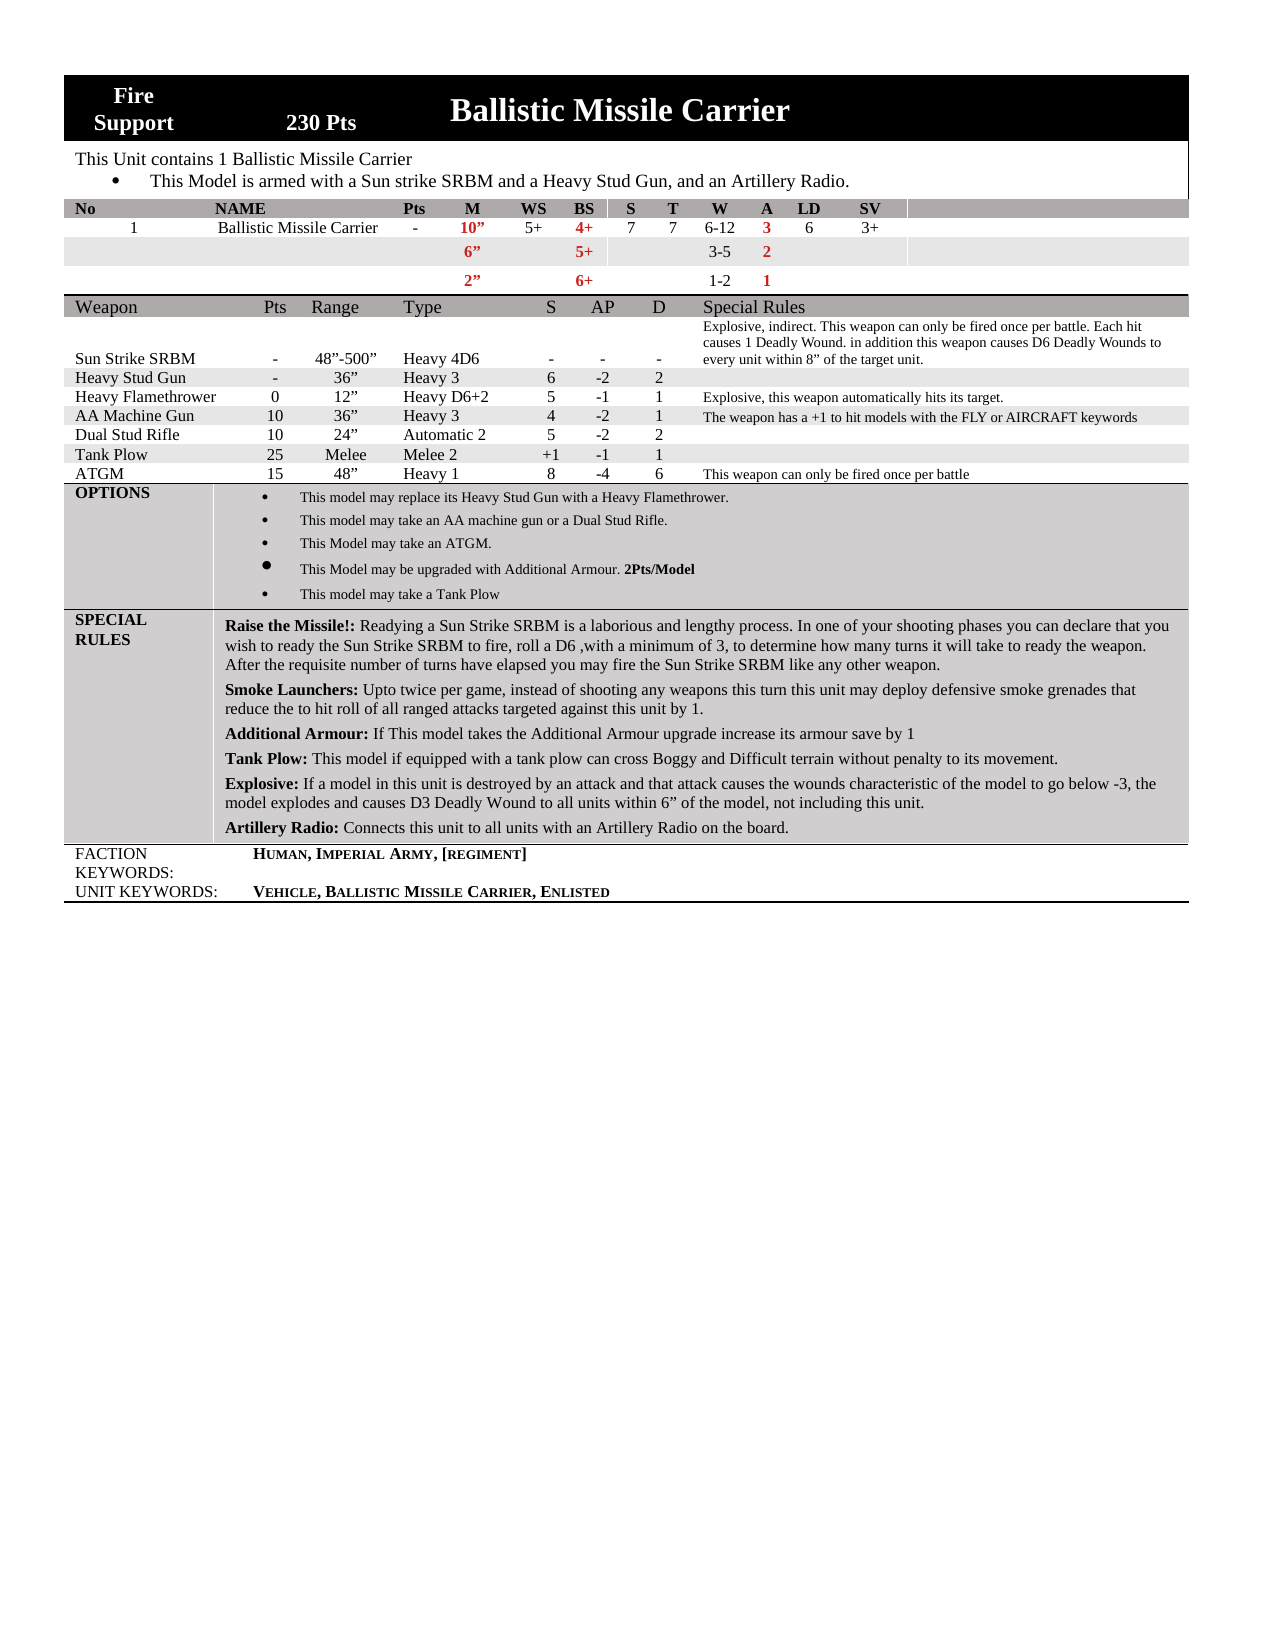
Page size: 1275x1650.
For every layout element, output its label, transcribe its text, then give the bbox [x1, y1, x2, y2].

table_cell 1 [748, 266, 786, 294]
table_cell S [523, 296, 579, 317]
table_cell 48”-500” [300, 318, 392, 368]
table_cell [908, 199, 1189, 218]
table_cell [654, 266, 692, 294]
table_cell 5+ [561, 237, 607, 266]
table_cell [908, 218, 1189, 237]
table_cell 10 [250, 425, 300, 444]
table_cell [832, 266, 907, 294]
table_cell -4 [579, 464, 626, 483]
table_cell D [626, 296, 692, 317]
table_cell Pts [392, 199, 439, 218]
table_cell 6” [439, 237, 506, 266]
table_cell [832, 237, 907, 266]
table_cell 12” [300, 387, 392, 406]
table_cell WS [506, 199, 561, 218]
table_cell Heavy Flamethrower [64, 387, 250, 406]
table_cell Heavy D6+2 [392, 387, 523, 406]
table_cell Heavy 3 [392, 368, 523, 387]
table_cell - [626, 318, 692, 368]
table_cell BS [561, 199, 607, 218]
table_cell 5+ [506, 218, 561, 237]
table_cell Automatic 2 [392, 425, 523, 444]
table_cell 1-2 [692, 266, 748, 294]
table_cell Vehicle, Ballistic Missile Carrier, Enlisted [242, 882, 1189, 901]
table_cell 6 [786, 218, 832, 237]
table_cell [908, 266, 1189, 294]
table_cell 2 [626, 425, 692, 444]
table_cell [654, 237, 692, 266]
table_cell - [523, 318, 579, 368]
table_cell Melee 2 [392, 444, 523, 463]
table_cell Heavy Stud Gun [64, 368, 250, 387]
table_cell Explosive, indirect. This weapon can only be fired once per battle. Each hit causes 1 Deadly Wound. in addition this weapon causes D6 Deadly Wounds to every unit within 8” of the target unit. [692, 318, 1189, 368]
table_cell Dual Stud Rifle [64, 425, 250, 444]
table_cell Range [300, 296, 392, 317]
table_cell This Unit contains 1 Ballistic Missile Carrier This Model is armed with a Sun strike SRBM and a Heavy Stud Gun, and an Artillery Radio. [64, 141, 1188, 198]
table_cell S [608, 199, 654, 218]
table_cell 2” [439, 266, 506, 294]
table_cell Special Rules [64, 610, 213, 843]
table_cell 1 [626, 444, 692, 463]
table_cell [692, 368, 1189, 387]
table_cell -2 [579, 406, 626, 425]
table_cell 5 [523, 425, 579, 444]
table_cell No [64, 199, 204, 218]
table_cell Pts [250, 296, 300, 317]
table_cell 6 [523, 368, 579, 387]
table_cell -2 [579, 368, 626, 387]
table_cell 6-12 [692, 218, 748, 237]
table_cell 8 [523, 464, 579, 483]
table_cell 24” [300, 425, 392, 444]
table_cell [786, 237, 832, 266]
table_cell M [439, 199, 506, 218]
table_cell This weapon can only be fired once per battle [692, 464, 1189, 483]
table_cell [64, 237, 204, 266]
table_cell 36” [300, 406, 392, 425]
table_cell 3+ [832, 218, 907, 237]
table_cell Human, Imperial Army, [regiment] [242, 844, 1189, 882]
table_cell 5 [523, 387, 579, 406]
table_cell 36” [300, 368, 392, 387]
table_cell Heavy 1 [392, 464, 523, 483]
table_cell W [692, 199, 748, 218]
table_cell [692, 425, 1189, 444]
table_cell [608, 266, 654, 294]
table_cell [786, 266, 832, 294]
table_header Ballistic Missile Carrier [439, 76, 1189, 141]
table_cell Tank Plow [64, 444, 250, 463]
table_cell Unit KEYWORDs: [64, 882, 242, 901]
table_cell 7 [608, 218, 654, 237]
table_cell -2 [579, 425, 626, 444]
table_cell A [748, 199, 786, 218]
table_cell [204, 266, 392, 294]
table_cell [908, 237, 1189, 266]
table_cell 2 [626, 368, 692, 387]
table_cell 25 [250, 444, 300, 463]
table_cell Explosive, this weapon automatically hits its target. [692, 387, 1189, 406]
table_cell Weapon [64, 296, 250, 317]
table_cell [506, 237, 561, 266]
table_cell 1 [626, 387, 692, 406]
table_cell - [250, 318, 300, 368]
table_cell 2 [748, 237, 786, 266]
table_cell [64, 266, 204, 294]
table_cell Name [204, 199, 392, 218]
table_cell [506, 266, 561, 294]
table_cell - [250, 368, 300, 387]
table_cell 7 [654, 218, 692, 237]
table_cell 3 [748, 218, 786, 237]
table_cell Raise the Missile!: Readying a Sun Strike SRBM is a laborious and lengthy process. In one of your shooting phases you can declare that you wish to ready the Sun Strike SRBM to fire, roll a D6 ,with a minimum of 3, to determine how many turns it will take to ready the weapon. After the requisite number of turns have elapsed you may fire the Sun Strike SRBM like any other weapon. Smoke Launchers: Upto twice per game, instead of shooting any weapons this turn this unit may deploy defensive smoke grenades that reduce the to hit roll of all ranged attacks targeted against this unit by 1. Additional Armour: If This model takes the Additional Armour upgrade increase its armour save by 1 Tank Plow: This model if equipped with a tank plow can cross Boggy and Difficult terrain without penalty to its movement. Explosive: If a model in this unit is destroyed by an attack and that attack causes the wounds characteristic of the model to go below -3, the model explodes and causes D3 Deadly Wound to all units within 6” of the model, not including this unit. Artillery Radio: Connects this unit to all units with an Artillery Radio on the board. [214, 609, 1189, 843]
table_cell Ballistic Missile Carrier [204, 218, 392, 237]
table_cell - [579, 318, 626, 368]
table_cell 4+ [561, 218, 607, 237]
table_header Fire Support [64, 76, 204, 141]
table_cell Melee [300, 444, 392, 463]
table_cell 10” [439, 218, 506, 237]
table_cell AA Machine Gun [64, 406, 250, 425]
table_cell [692, 444, 1189, 463]
table_cell - [392, 218, 439, 237]
table_cell Sv [832, 199, 907, 218]
table_cell Type [392, 296, 523, 317]
table_cell 15 [250, 464, 300, 483]
table_cell -1 [579, 444, 626, 463]
table_cell 4 [523, 406, 579, 425]
table_cell 6 [626, 464, 692, 483]
table_cell [392, 266, 439, 294]
table_cell 0 [250, 387, 300, 406]
table_cell 3-5 [692, 237, 748, 266]
table_cell [392, 237, 439, 266]
table_cell FACTION KEYWORDS: [64, 845, 242, 882]
table_cell [204, 237, 392, 266]
table_cell [608, 237, 654, 266]
table_cell Ld [786, 199, 832, 218]
table_cell 10 [250, 406, 300, 425]
table_cell 1 [64, 218, 204, 237]
table_cell 6+ [561, 266, 607, 294]
table_header 230 Pts [204, 76, 438, 141]
table_cell AP [579, 296, 626, 317]
table_cell Options [64, 484, 213, 609]
table_cell Sun Strike SRBM [64, 318, 250, 368]
table_cell 1 [626, 406, 692, 425]
table_cell Heavy 4D6 [392, 318, 523, 368]
table_cell The weapon has a +1 to hit models with the FLY or AIRCRAFT keywords [692, 406, 1189, 425]
table_cell -1 [579, 387, 626, 406]
table_cell 48” [300, 464, 392, 483]
table_cell Heavy 3 [392, 406, 523, 425]
table_cell +1 [523, 444, 579, 463]
table_cell ATGM [64, 464, 250, 483]
table_cell Special Rules [692, 294, 1189, 317]
table_cell This model may replace its Heavy Stud Gun with a Heavy Flamethrower. This model may take an AA machine gun or a Dual Stud Rifle. This Model may take an ATGM. This Model may be upgraded with Additional Armour. 2Pts/Model This model may take a Tank Plow [214, 483, 1189, 609]
table_cell T [654, 199, 692, 218]
